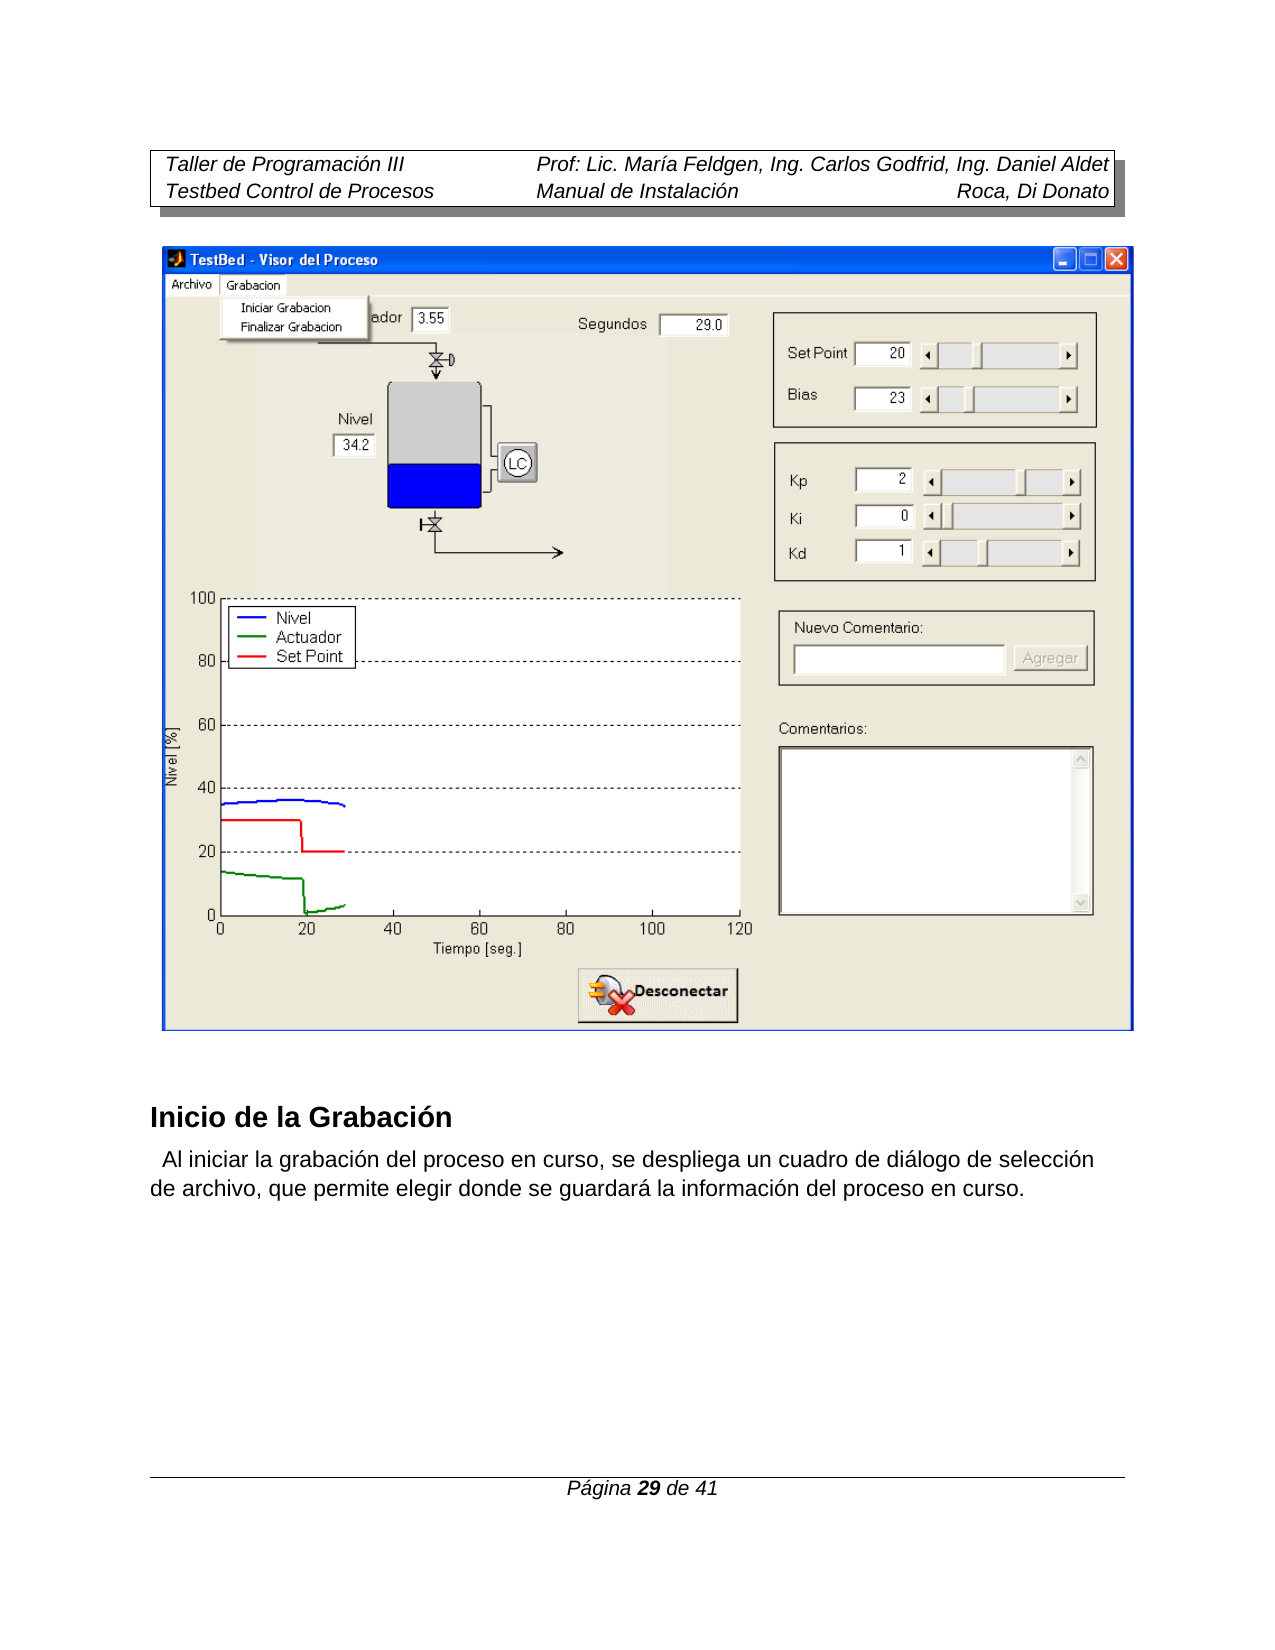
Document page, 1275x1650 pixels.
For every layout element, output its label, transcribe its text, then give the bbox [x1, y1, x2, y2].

subtitle Inicio de la Grabación [150, 1101, 1125, 1134]
picture [161, 246, 1134, 1031]
text Al iniciar la grabación del proceso en curso, se despliega un cuadro de diálogo de selección de archivo, que permite elegir donde se guardará la información del proceso en curso. [150, 1147, 1125, 1202]
